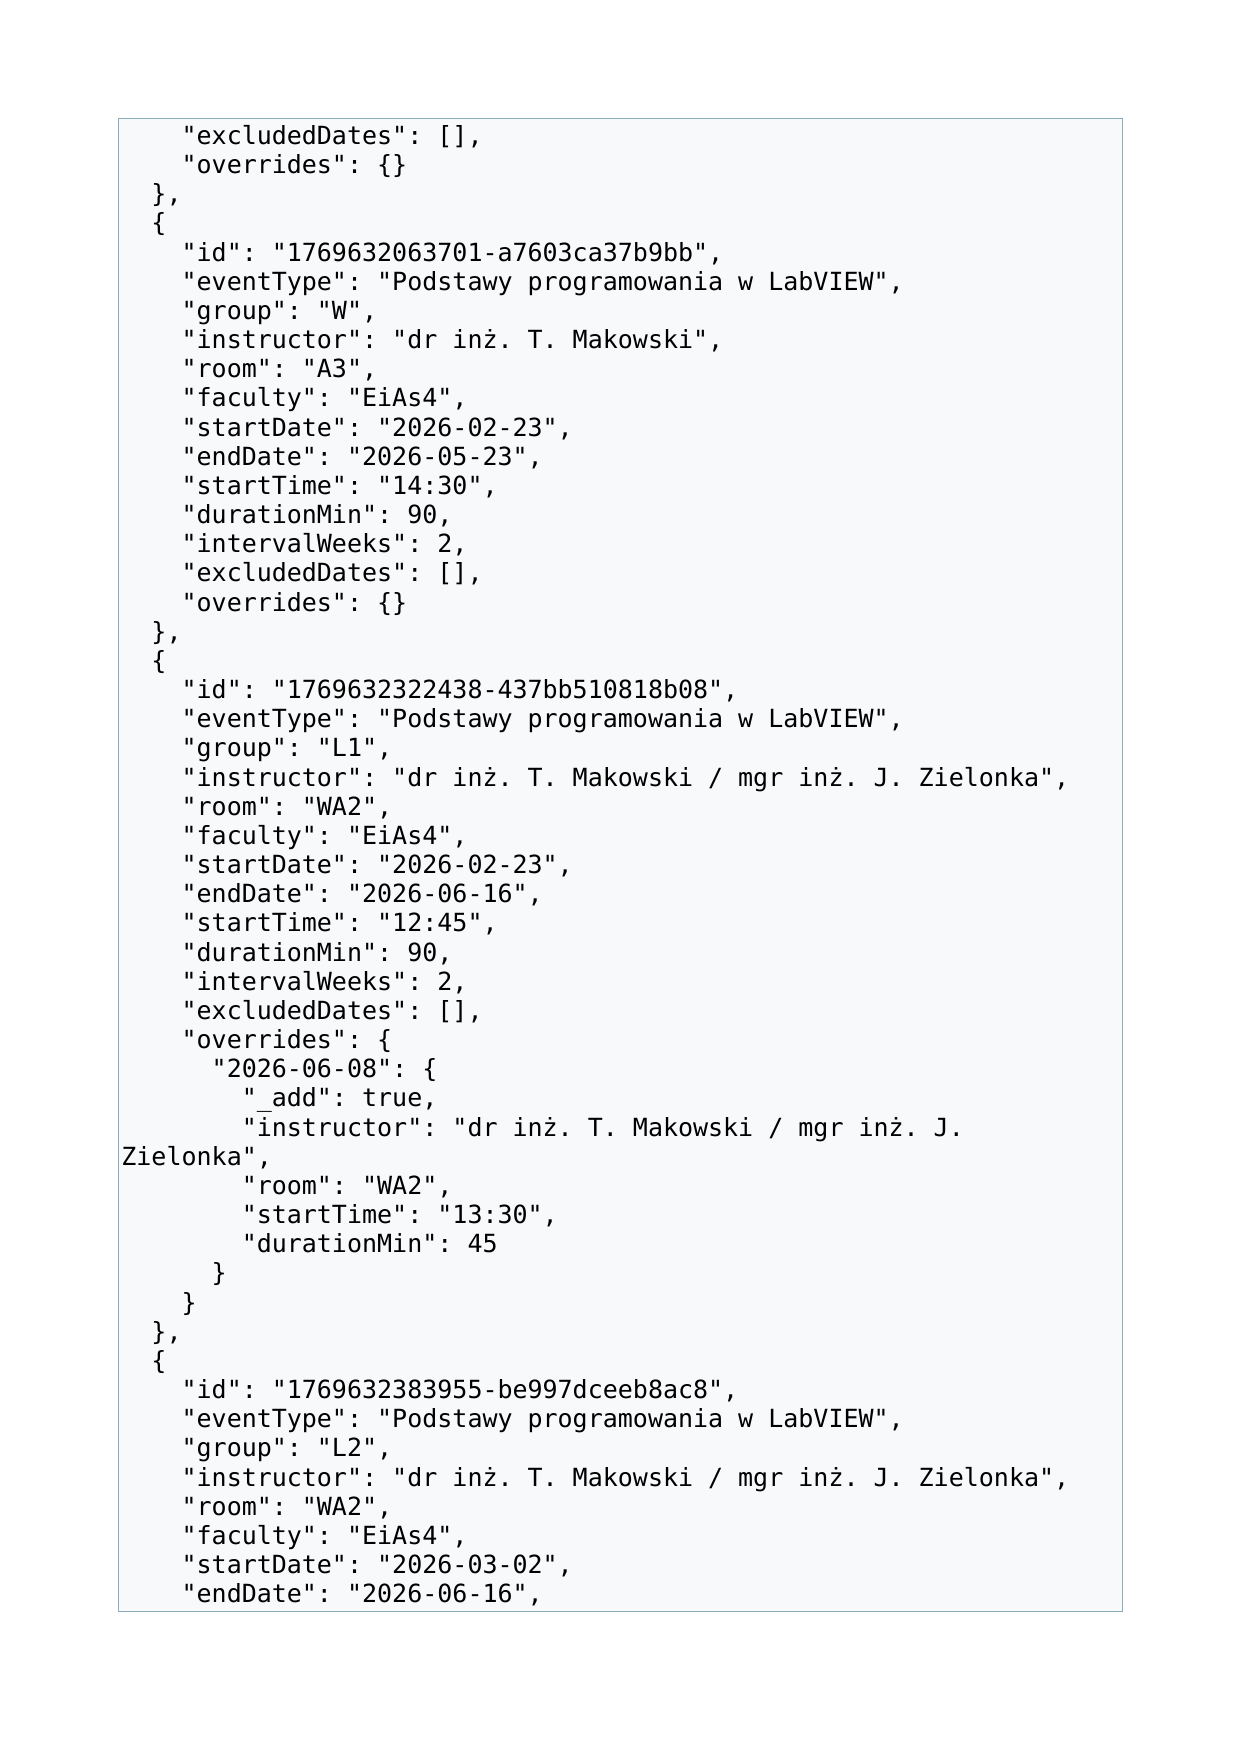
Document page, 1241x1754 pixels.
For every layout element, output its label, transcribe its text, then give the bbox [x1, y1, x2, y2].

text "excludedDates": [], "overrides": {} }, { "id": "1769632063701-a7603ca37b9bb", "eventType": "Podstawy programowania w LabVIEW", "group": "W", "instructor": "dr inż. T. Makowski", "room": "A3", "faculty": "EiAs4", "startDate": "2026-02-23", "endDate": "2026-05-23", "startTime": "14:30", "durationMin": 90, "intervalWeeks": 2, "excludedDates": [], "overrides": {} }, { "id": "1769632322438-437bb510818b08", "eventType": "Podstawy programowania w LabVIEW", "group": "L1", "instructor": "dr inż. T. Makowski / mgr inż. J. Zielonka", "room": "WA2", "faculty": "EiAs4", "startDate": "2026-02-23", "endDate": "2026-06-16", "startTime": "12:45", "durationMin": 90, "intervalWeeks": 2, "excludedDates": [], "overrides": { "2026-06-08": { "_add": true, "instructor": "dr inż. T. Makowski / mgr inż. J. Zielonka", "room": "WA2", "startTime": "13:30", "durationMin": 45 } } }, { "id": "1769632383955-be997dceeb8ac8", "eventType": "Podstawy programowania w LabVIEW", "group": "L2", "instructor": "dr inż. T. Makowski / mgr inż. J. Zielonka", "room": "WA2", "faculty": "EiAs4", "startDate": "2026-03-02", "endDate": "2026-06-16", [119, 119, 1122, 1611]
